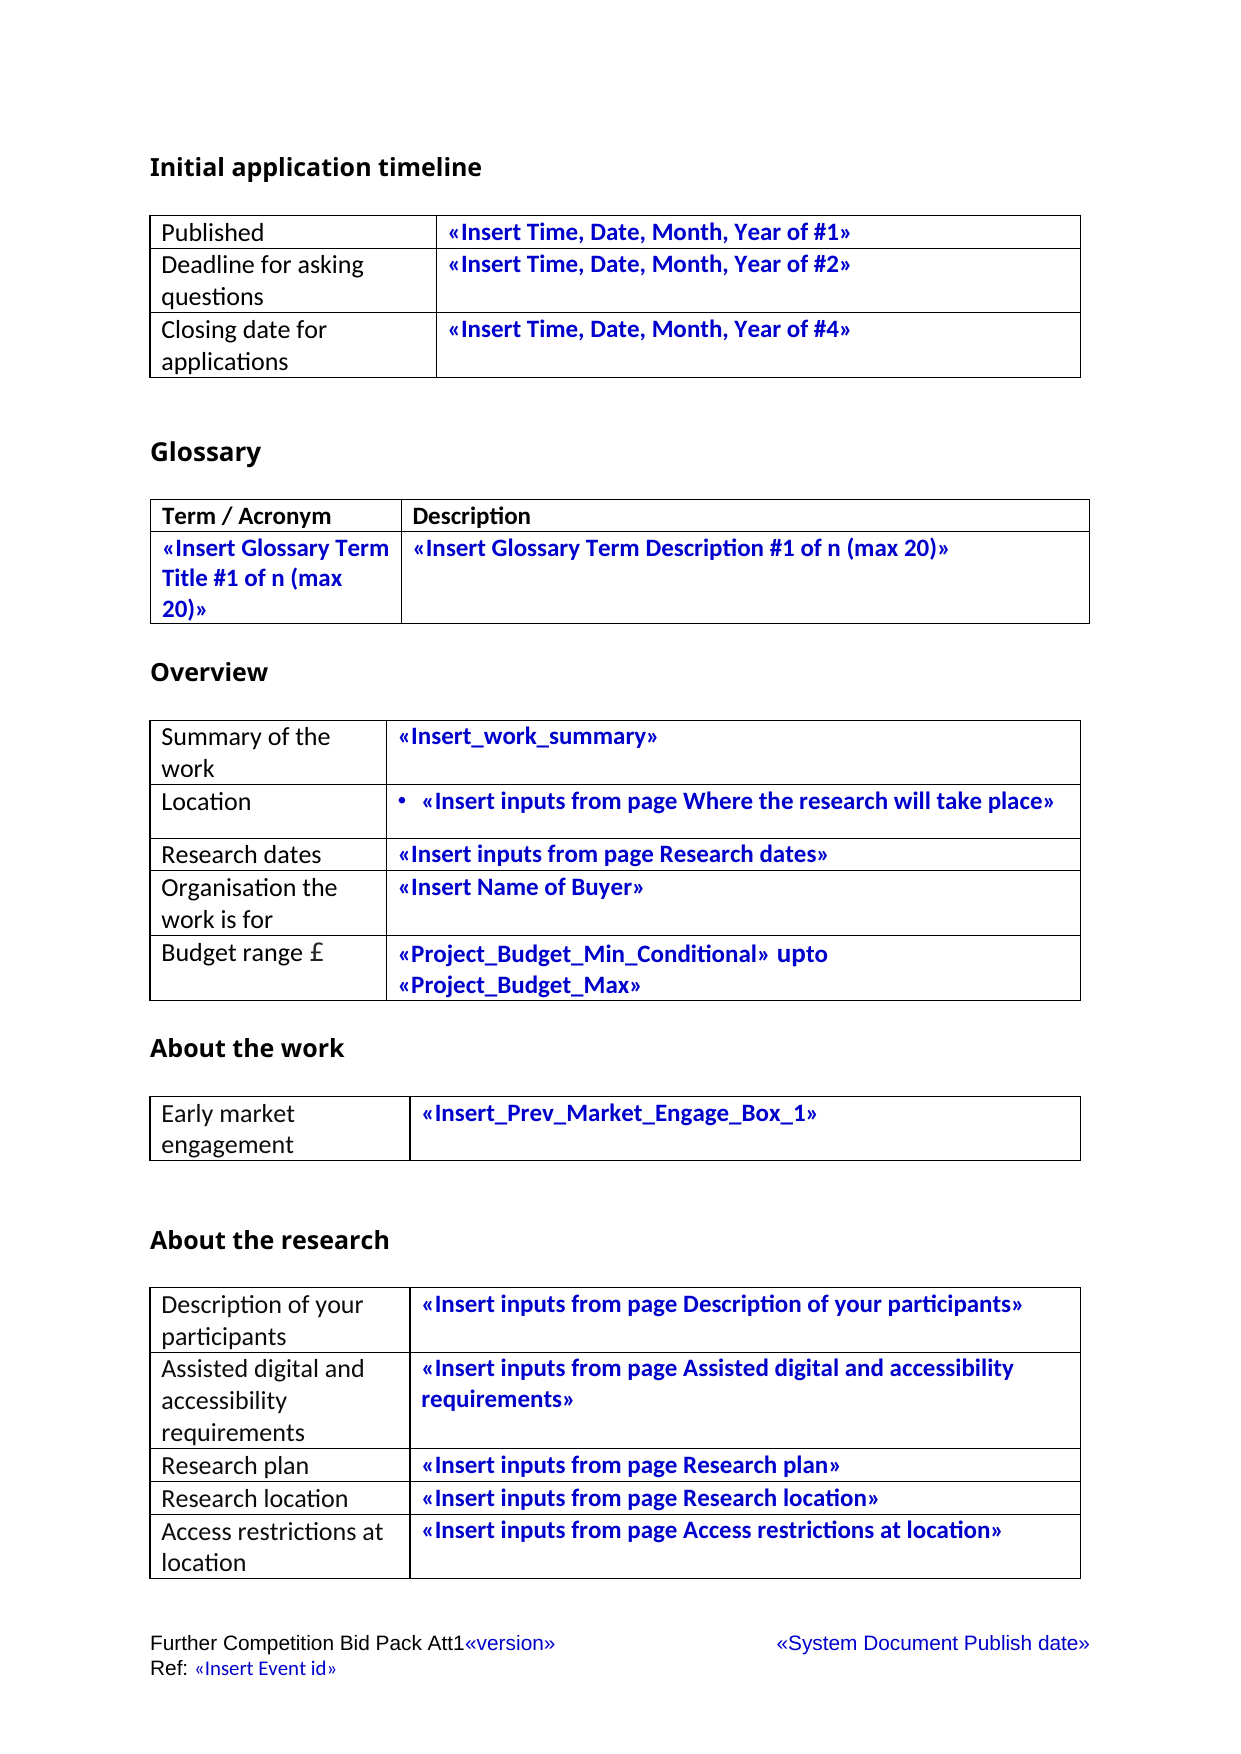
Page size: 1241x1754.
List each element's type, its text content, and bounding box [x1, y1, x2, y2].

table_header Published [151, 216, 436, 247]
table_cell Research plan [151, 1449, 409, 1481]
table_cell Research dates [151, 839, 386, 870]
table_cell Location [151, 785, 386, 838]
subtitle Glossary [150, 433, 1090, 469]
table_cell «Insert Time, Date, Month, Year of #2» [437, 249, 1080, 312]
text Initial application timeline [150, 150, 1090, 184]
table_cell «Insert inputs from page Research dates» [387, 839, 1080, 870]
table_cell «Project_Budget_Min_Conditional» upto «Project_Budget_Max» [387, 936, 1080, 999]
table_cell «Insert inputs from page Research location» [411, 1482, 1080, 1513]
table_cell Deadline for asking questions [151, 249, 436, 312]
text About the work [150, 1031, 1090, 1065]
table_header «Insert Time, Date, Month, Year of #1» [437, 216, 1080, 247]
table_cell Assisted digital and accessibility requirements [151, 1353, 409, 1448]
table_cell Research location [151, 1482, 409, 1513]
table_header «Insert_work_summary» [387, 721, 1080, 784]
table_cell «Insert Time, Date, Month, Year of #4» [437, 313, 1080, 377]
table_header Early market engagement [151, 1097, 409, 1160]
text Overview [150, 655, 1090, 689]
table_cell «Insert Glossary Term Description #1 of n (max 20)» [402, 532, 1089, 623]
table_header «Insert inputs from page Description of your participants» [411, 1288, 1080, 1352]
table_cell Budget range £ [151, 936, 386, 999]
table_cell «Insert inputs from page Research plan» [411, 1449, 1080, 1481]
table_header Summary of the work [151, 721, 386, 784]
table_header Term / Acronym [151, 500, 401, 531]
table_cell «Insert Glossary Term Title #1 of n (max 20)» [151, 532, 401, 623]
table_cell «Insert inputs from page Assisted digital and accessibility requirements» [411, 1353, 1080, 1448]
table_cell Organisation the work is for [151, 871, 386, 935]
table_cell Access restrictions at location [151, 1515, 409, 1578]
table_cell «Insert inputs from page Access restrictions at location» [411, 1515, 1080, 1578]
table_header «Insert_Prev_Market_Engage_Box_1» [411, 1097, 1080, 1160]
table_header Description of your participants [151, 1288, 409, 1352]
table_cell «Insert inputs from page Where the research will take place» [387, 785, 1080, 838]
text About the research [150, 1222, 1090, 1256]
table_header Description [402, 500, 1089, 531]
table_cell «Insert Name of Buyer» [387, 871, 1080, 935]
table_cell Closing date for applications [151, 313, 436, 377]
